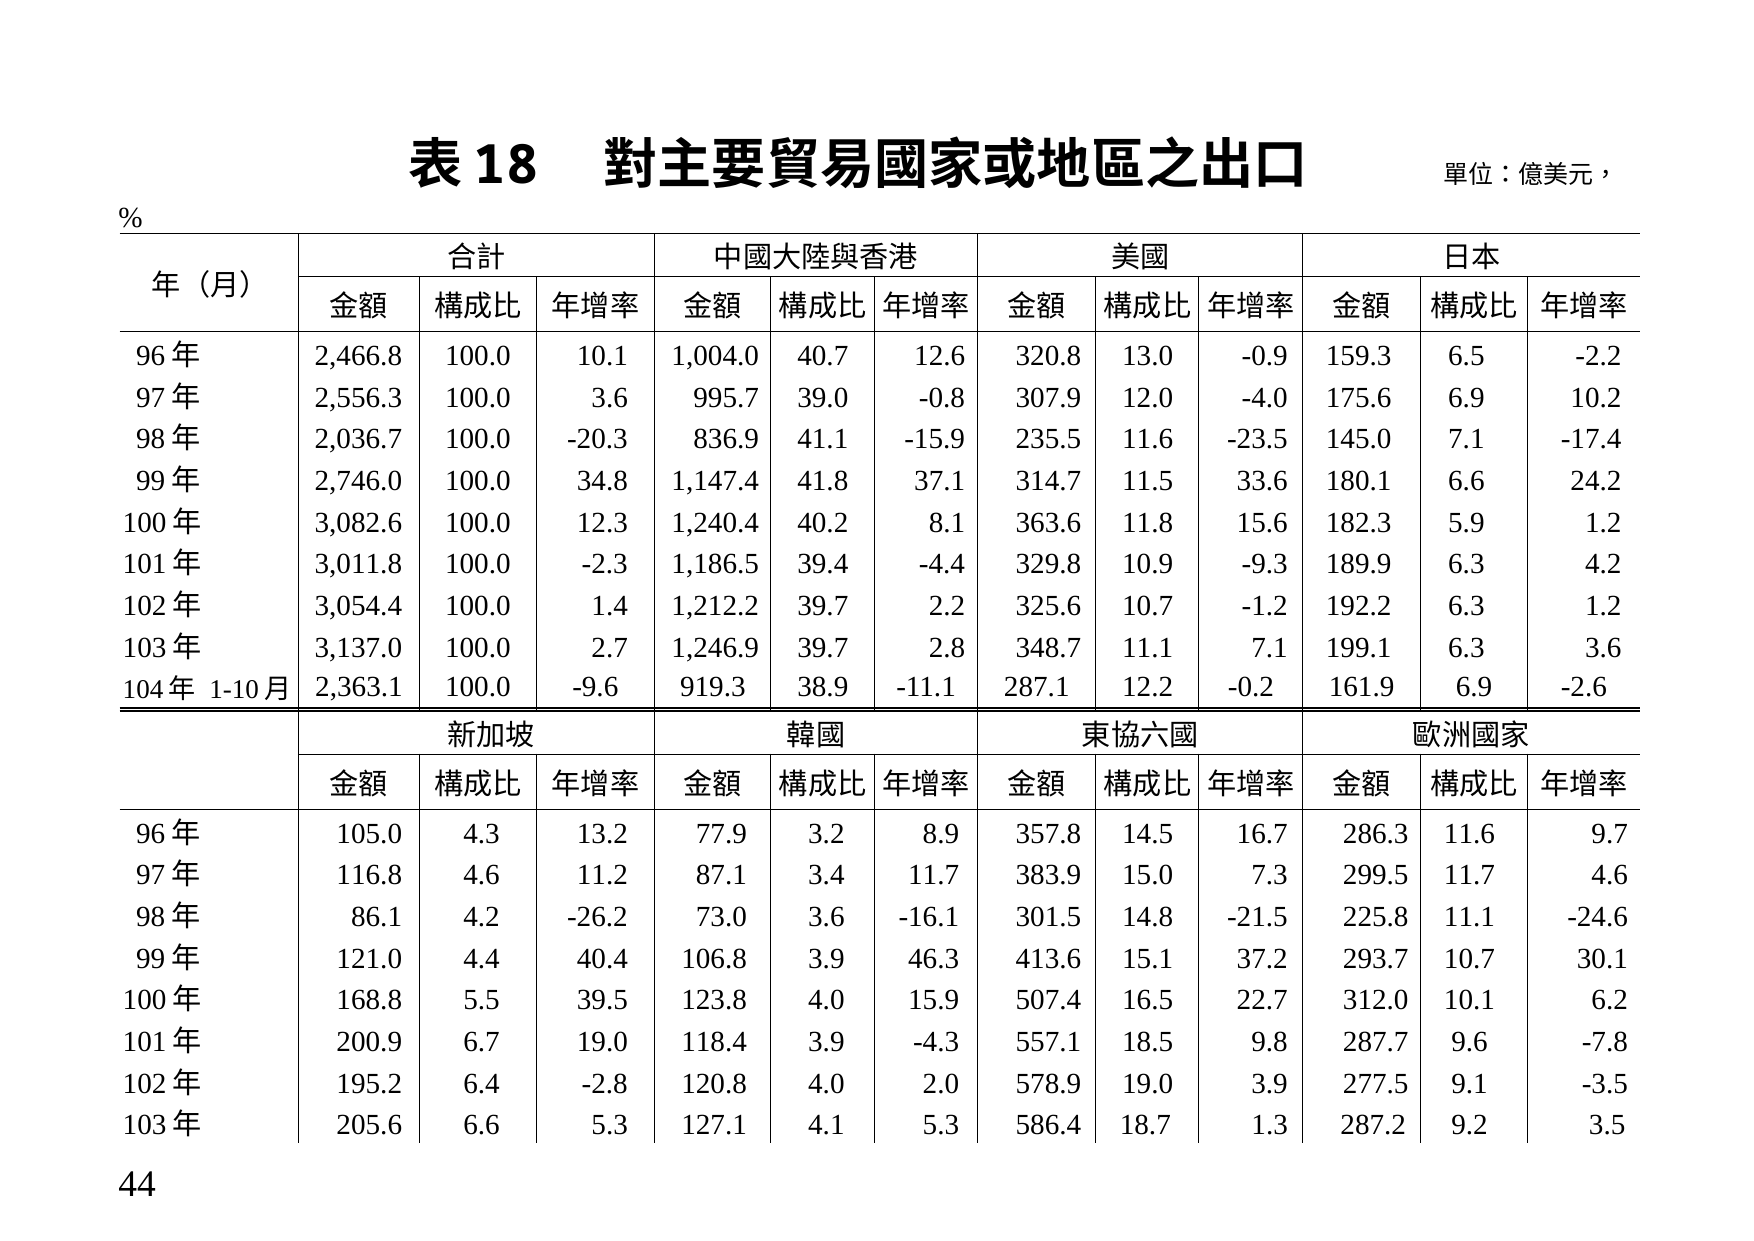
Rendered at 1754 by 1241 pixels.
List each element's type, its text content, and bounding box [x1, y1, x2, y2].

table_cell 9.1 [1421, 1060, 1527, 1101]
table_cell 金額 [1303, 755, 1420, 809]
table_header 美國 [978, 234, 1302, 276]
table_cell 3,082.6 [299, 499, 419, 541]
table_cell 金額 [655, 755, 770, 809]
table_cell 金額 [978, 277, 1095, 331]
table_cell 100.0 [420, 332, 536, 374]
table_cell 33.6 [1199, 457, 1302, 499]
table_cell 102年 [120, 582, 298, 624]
table_cell 995.7 [655, 374, 770, 416]
table_cell 10.7 [1096, 582, 1198, 624]
table_cell -9.6 [537, 666, 654, 707]
table_cell 192.2 [1303, 582, 1420, 624]
table_cell 6.4 [420, 1060, 536, 1101]
table_cell 189.9 [1303, 541, 1420, 582]
table_cell 6.5 [1421, 332, 1527, 374]
table_header 中國大陸與香港 [655, 234, 977, 276]
table_cell 106.8 [655, 935, 770, 976]
table_header 日本 [1303, 234, 1640, 276]
table_cell 578.9 [978, 1060, 1095, 1101]
table_cell 363.6 [978, 499, 1095, 541]
table_cell 16.7 [1199, 810, 1302, 851]
table_cell 168.8 [299, 976, 419, 1018]
table_cell 22.7 [1199, 976, 1302, 1018]
table_cell 329.8 [978, 541, 1095, 582]
table_cell 2.2 [875, 582, 977, 624]
table_cell 15.0 [1096, 851, 1198, 893]
table_cell 287.1 [978, 666, 1095, 707]
table_cell 3.9 [771, 935, 874, 976]
table_cell 11.1 [1096, 624, 1198, 666]
table_cell 3,137.0 [299, 624, 419, 666]
table_cell 307.9 [978, 374, 1095, 416]
table_cell -9.3 [1199, 541, 1302, 582]
table_cell 123.8 [655, 976, 770, 1018]
table_cell 4.6 [1528, 851, 1640, 893]
table_cell 100.0 [420, 416, 536, 457]
table_cell 120.8 [655, 1060, 770, 1101]
table_cell 39.7 [771, 624, 874, 666]
table_cell 105.0 [299, 810, 419, 851]
table_cell 836.9 [655, 416, 770, 457]
table_cell 7.1 [1421, 416, 1527, 457]
table_cell 3.2 [771, 810, 874, 851]
table_cell -4.3 [875, 1018, 977, 1060]
table_cell -0.2 [1199, 666, 1302, 707]
table_cell 40.2 [771, 499, 874, 541]
table_cell 4.6 [420, 851, 536, 893]
table_cell 11.1 [1421, 893, 1527, 935]
table_cell 586.4 [978, 1101, 1095, 1143]
table_cell 10.1 [1421, 976, 1527, 1018]
table_cell 96年 [120, 332, 298, 374]
table_cell 6.7 [420, 1018, 536, 1060]
table_cell 5.5 [420, 976, 536, 1018]
table_cell 314.7 [978, 457, 1095, 499]
table_cell 100.0 [420, 457, 536, 499]
table_cell 8.9 [875, 810, 977, 851]
table_cell 12.3 [537, 499, 654, 541]
table_cell 86.1 [299, 893, 419, 935]
table_cell 41.1 [771, 416, 874, 457]
table_cell 312.0 [1303, 976, 1420, 1018]
table_cell 年增率 [875, 755, 977, 809]
table_cell 歐洲國家 [1303, 712, 1640, 753]
table_cell 100年 [120, 976, 298, 1018]
table_cell -17.4 [1528, 416, 1640, 457]
table_cell 11.8 [1096, 499, 1198, 541]
table_cell 103年 [120, 1101, 298, 1143]
table_cell 2,363.1 [299, 666, 419, 707]
table_cell 4.4 [420, 935, 536, 976]
table_cell 2.8 [875, 624, 977, 666]
table_cell 年增率 [1199, 277, 1302, 331]
table_cell 6.3 [1421, 541, 1527, 582]
table_cell 11.2 [537, 851, 654, 893]
table_cell 100.0 [420, 624, 536, 666]
table_cell 12.0 [1096, 374, 1198, 416]
table_cell 4.2 [1528, 541, 1640, 582]
table_cell 161.9 [1303, 666, 1420, 707]
table_cell 年增率 [875, 277, 977, 331]
table_cell 37.2 [1199, 935, 1302, 976]
table_cell 3.9 [771, 1018, 874, 1060]
table_cell 159.3 [1303, 332, 1420, 374]
table_cell 1.3 [1199, 1101, 1302, 1143]
table_cell 年增率 [1528, 755, 1640, 809]
table_cell 73.0 [655, 893, 770, 935]
table_cell 39.7 [771, 582, 874, 624]
table_cell 3.6 [1528, 624, 1640, 666]
table_cell 14.8 [1096, 893, 1198, 935]
table_cell 46.3 [875, 935, 977, 976]
table_cell 金額 [978, 755, 1095, 809]
table_cell 34.8 [537, 457, 654, 499]
table_cell -24.6 [1528, 893, 1640, 935]
table_cell 103年 [120, 624, 298, 666]
table_cell 293.7 [1303, 935, 1420, 976]
table_cell -2.2 [1528, 332, 1640, 374]
table_cell 6.3 [1421, 624, 1527, 666]
table_cell 301.5 [978, 893, 1095, 935]
table_cell 127.1 [655, 1101, 770, 1143]
table_cell 199.1 [1303, 624, 1420, 666]
table_cell -0.8 [875, 374, 977, 416]
table_cell 3.6 [537, 374, 654, 416]
table_cell 19.0 [1096, 1060, 1198, 1101]
table_cell 年增率 [1528, 277, 1640, 331]
table_cell 15.9 [875, 976, 977, 1018]
table_cell 40.7 [771, 332, 874, 374]
table_cell 金額 [655, 277, 770, 331]
table_cell 2,746.0 [299, 457, 419, 499]
table_cell -11.1 [875, 666, 977, 707]
table_cell 200.9 [299, 1018, 419, 1060]
table_cell 11.6 [1421, 810, 1527, 851]
table_cell 102年 [120, 1060, 298, 1101]
table_cell 557.1 [978, 1018, 1095, 1060]
table_cell 919.3 [655, 666, 770, 707]
table_cell -7.8 [1528, 1018, 1640, 1060]
table_cell 1.4 [537, 582, 654, 624]
table_cell 104年 1-10月 [120, 666, 298, 707]
table_cell -15.9 [875, 416, 977, 457]
table_cell 182.3 [1303, 499, 1420, 541]
table_cell 5.3 [537, 1101, 654, 1143]
table_cell 40.4 [537, 935, 654, 976]
table_cell 235.5 [978, 416, 1095, 457]
table_cell 14.5 [1096, 810, 1198, 851]
table_cell 韓國 [655, 712, 977, 753]
table_cell 9.6 [1421, 1018, 1527, 1060]
table_cell 3.9 [1199, 1060, 1302, 1101]
table_cell 96年 [120, 810, 298, 851]
table_cell 97年 [120, 851, 298, 893]
table_cell 年增率 [1199, 755, 1302, 809]
table_header 合計 [299, 234, 654, 276]
table_cell 1.2 [1528, 582, 1640, 624]
table_cell 195.2 [299, 1060, 419, 1101]
table_cell 357.8 [978, 810, 1095, 851]
table_cell 金額 [1303, 277, 1420, 331]
table_cell 175.6 [1303, 374, 1420, 416]
table_cell 1,246.9 [655, 624, 770, 666]
table_cell 東協六國 [978, 712, 1302, 753]
table_cell 11.7 [875, 851, 977, 893]
table_cell 1,186.5 [655, 541, 770, 582]
table_cell 6.3 [1421, 582, 1527, 624]
table_cell -2.6 [1528, 666, 1640, 707]
table_cell 98年 [120, 416, 298, 457]
table_cell 98年 [120, 893, 298, 935]
table_cell 30.1 [1528, 935, 1640, 976]
table_cell 3.5 [1528, 1101, 1640, 1143]
table_cell 4.0 [771, 976, 874, 1018]
table_cell 6.9 [1421, 666, 1527, 707]
table_cell 6.9 [1421, 374, 1527, 416]
table_cell 金額 [299, 277, 419, 331]
table_cell 3.6 [771, 893, 874, 935]
table_cell 77.9 [655, 810, 770, 851]
text 表18 對主要貿易國家或地區之出口 單位：億美元，% [118, 121, 1636, 233]
table_cell 年增率 [537, 277, 654, 331]
table_cell 2.0 [875, 1060, 977, 1101]
table_cell 1,240.4 [655, 499, 770, 541]
table_cell 10.2 [1528, 374, 1640, 416]
table_cell -4.4 [875, 541, 977, 582]
table_cell 287.2 [1303, 1101, 1420, 1143]
table_cell 4.1 [771, 1101, 874, 1143]
table_cell 413.6 [978, 935, 1095, 976]
table_cell -1.2 [1199, 582, 1302, 624]
table_cell 4.2 [420, 893, 536, 935]
table_cell 構成比 [1096, 755, 1198, 809]
table_cell 287.7 [1303, 1018, 1420, 1060]
table_cell -16.1 [875, 893, 977, 935]
table_cell 101年 [120, 541, 298, 582]
table_cell -20.3 [537, 416, 654, 457]
table_cell 99年 [120, 935, 298, 976]
table_cell 3.4 [771, 851, 874, 893]
table_cell -21.5 [1199, 893, 1302, 935]
table_cell 116.8 [299, 851, 419, 893]
table_cell 構成比 [1096, 277, 1198, 331]
table_cell 10.9 [1096, 541, 1198, 582]
table_cell 構成比 [1421, 277, 1527, 331]
table_cell 7.3 [1199, 851, 1302, 893]
table_cell 39.0 [771, 374, 874, 416]
table_cell 2,556.3 [299, 374, 419, 416]
table_cell 100.0 [420, 499, 536, 541]
table_cell 3,011.8 [299, 541, 419, 582]
table_cell 13.2 [537, 810, 654, 851]
table_cell 4.0 [771, 1060, 874, 1101]
table_cell 100.0 [420, 541, 536, 582]
table_cell 1,004.0 [655, 332, 770, 374]
table_cell 11.5 [1096, 457, 1198, 499]
table_cell 9.7 [1528, 810, 1640, 851]
table_cell 構成比 [1421, 755, 1527, 809]
table_cell 10.1 [537, 332, 654, 374]
table_cell 6.6 [420, 1101, 536, 1143]
table_cell 構成比 [420, 277, 536, 331]
table_cell 87.1 [655, 851, 770, 893]
table_cell 225.8 [1303, 893, 1420, 935]
table_cell 1,147.4 [655, 457, 770, 499]
table_cell -2.3 [537, 541, 654, 582]
table_cell 12.2 [1096, 666, 1198, 707]
table_cell 180.1 [1303, 457, 1420, 499]
table_cell 4.3 [420, 810, 536, 851]
table_cell 320.8 [978, 332, 1095, 374]
table_cell 205.6 [299, 1101, 419, 1143]
table_cell 145.0 [1303, 416, 1420, 457]
table_cell 99年 [120, 457, 298, 499]
table_cell 12.6 [875, 332, 977, 374]
table_cell 286.3 [1303, 810, 1420, 851]
table_cell 5.3 [875, 1101, 977, 1143]
table_cell 383.9 [978, 851, 1095, 893]
table_cell 2,466.8 [299, 332, 419, 374]
table_cell 39.4 [771, 541, 874, 582]
table_cell 118.4 [655, 1018, 770, 1060]
table_cell 構成比 [771, 755, 874, 809]
table_cell 100.0 [420, 582, 536, 624]
table_cell 299.5 [1303, 851, 1420, 893]
table_cell -0.9 [1199, 332, 1302, 374]
table_cell 6.2 [1528, 976, 1640, 1018]
table_cell 3,054.4 [299, 582, 419, 624]
table_cell -26.2 [537, 893, 654, 935]
table_cell 13.0 [1096, 332, 1198, 374]
table_cell 39.5 [537, 976, 654, 1018]
table_cell 277.5 [1303, 1060, 1420, 1101]
table_cell 507.4 [978, 976, 1095, 1018]
table_cell 5.9 [1421, 499, 1527, 541]
table_cell -3.5 [1528, 1060, 1640, 1101]
table_cell 15.6 [1199, 499, 1302, 541]
table_cell 8.1 [875, 499, 977, 541]
table_cell 100年 [120, 499, 298, 541]
table_cell 1,212.2 [655, 582, 770, 624]
table_cell 新加坡 [299, 712, 654, 753]
table_cell 100.0 [420, 374, 536, 416]
table_cell 348.7 [978, 624, 1095, 666]
table_cell 97年 [120, 374, 298, 416]
table_cell -2.8 [537, 1060, 654, 1101]
table_cell -4.0 [1199, 374, 1302, 416]
table_cell 2.7 [537, 624, 654, 666]
table_cell 11.6 [1096, 416, 1198, 457]
table_cell 金額 [299, 755, 419, 809]
table_cell 18.7 [1096, 1101, 1198, 1143]
table_cell 9.8 [1199, 1018, 1302, 1060]
table_cell [120, 754, 298, 809]
table_cell 24.2 [1528, 457, 1640, 499]
table_cell 11.7 [1421, 851, 1527, 893]
table_cell 2,036.7 [299, 416, 419, 457]
table_cell 年增率 [537, 755, 654, 809]
table_cell 37.1 [875, 457, 977, 499]
table_cell 100.0 [420, 666, 536, 707]
table_cell 16.5 [1096, 976, 1198, 1018]
table_cell -23.5 [1199, 416, 1302, 457]
table_cell 41.8 [771, 457, 874, 499]
table_cell 121.0 [299, 935, 419, 976]
table_cell 10.7 [1421, 935, 1527, 976]
table_header 年（月） [120, 234, 298, 331]
table_cell 15.1 [1096, 935, 1198, 976]
table_cell 38.9 [771, 666, 874, 707]
table_cell 7.1 [1199, 624, 1302, 666]
table_cell 1.2 [1528, 499, 1640, 541]
table_cell 325.6 [978, 582, 1095, 624]
table_cell 101年 [120, 1018, 298, 1060]
table_cell [120, 712, 298, 753]
table_cell 6.6 [1421, 457, 1527, 499]
table_cell 構成比 [771, 277, 874, 331]
table_cell 構成比 [420, 755, 536, 809]
table_cell 19.0 [537, 1018, 654, 1060]
table_cell 9.2 [1421, 1101, 1527, 1143]
table_cell 18.5 [1096, 1018, 1198, 1060]
